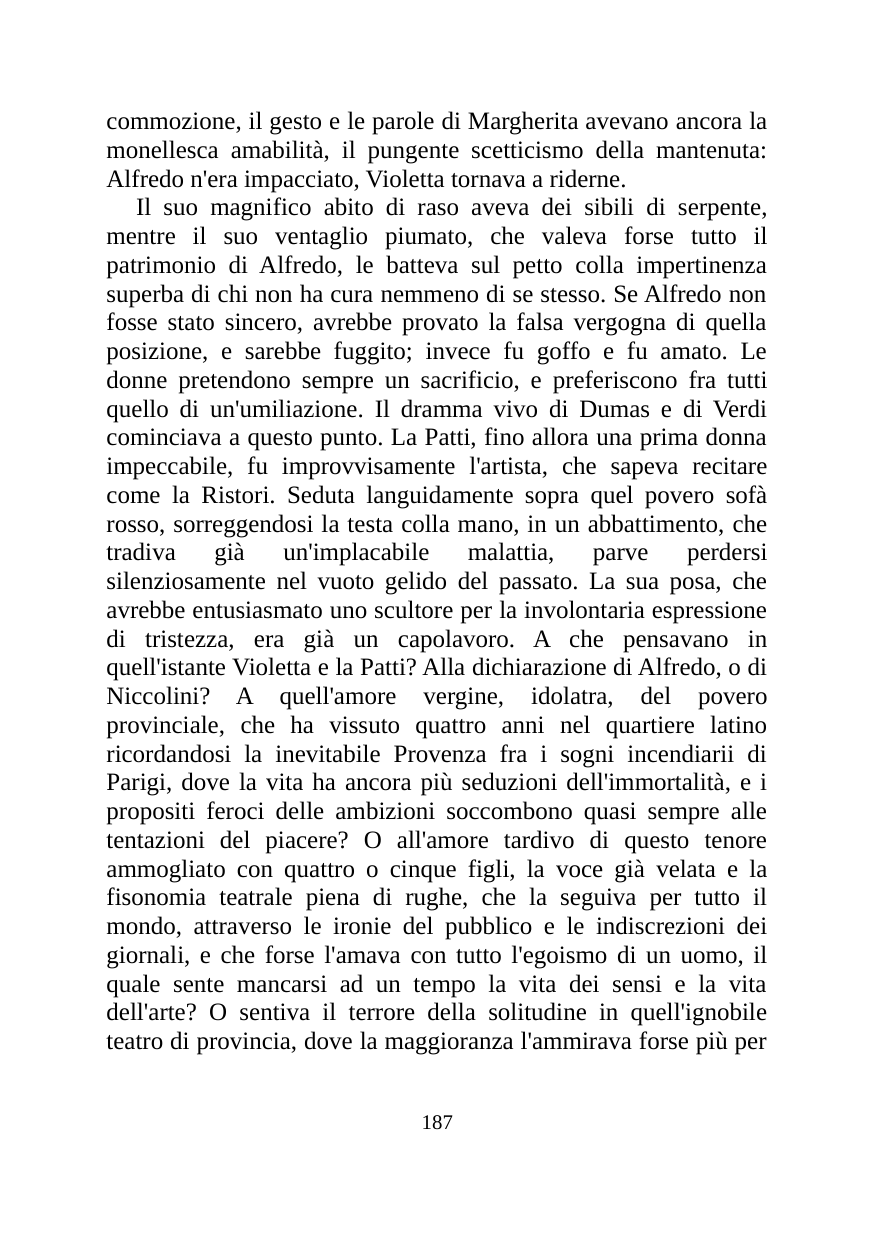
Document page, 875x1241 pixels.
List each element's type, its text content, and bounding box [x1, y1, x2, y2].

text Il suo magnifico abito di raso aveva dei sibili di serpente, mentre il suo ventaglio piumato, che valeva forse tutto il patrimonio di Alfredo, le batteva sul petto colla impertinenza superba di chi non ha cura nemmeno di se stesso. Se Alfredo non fosse stato sincero, avrebbe provato la falsa vergogna di quella posizione, e sarebbe fuggito; invece fu goffo e fu amato. Le donne pretendono sempre un sacrificio, e preferiscono fra tutti quello di un'umiliazione. Il dramma vivo di Dumas e di Verdi cominciava a questo punto. La Patti, fino allora una prima donna impeccabile, fu improvvisamente l'artista, che sapeva recitare come la Ristori. Seduta languidamente sopra quel povero sofà rosso, sorreggendosi la testa colla mano, in un abbattimento, che tradiva già un'implacabile malattia, parve perdersi silenziosamente nel vuoto gelido del passato. La sua posa, che avrebbe entusiasmato uno scultore per la involontaria espressione di tristezza, era già un capolavoro. A che pensavano in quell'istante Violetta e la Patti? Alla dichiarazione di Alfredo, o di Niccolini? A quell'amore vergine, idolatra, del povero provinciale, che ha vissuto quattro anni nel quartiere latino ricordandosi la inevitabile Provenza fra i sogni incendiarii di Parigi, dove la vita ha ancora più seduzioni dell'immortalità, e i propositi feroci delle ambizioni soccombono quasi sempre alle tentazioni del piacere? O all'amore tardivo di questo tenore ammogliato con quattro o cinque figli, la voce già velata e la fisonomia teatrale piena di rughe, che la seguiva per tutto il mondo, attraverso le ironie del pubblico e le indiscrezioni dei giornali, e che forse l'amava con tutto l'egoismo di un uomo, il quale sente mancarsi ad un tempo la vita dei sensi e la vita dell'arte? O sentiva il terrore della solitudine in quell'ignobile teatro di provincia, dove la maggioranza l'ammirava forse più per [106, 192, 768, 1055]
text commozione, il gesto e le parole di Margherita avevano ancora la monellesca amabilità, il pungente scetticismo della mantenuta: Alfredo n'era impacciato, Violetta tornava a riderne. [106, 106, 768, 192]
